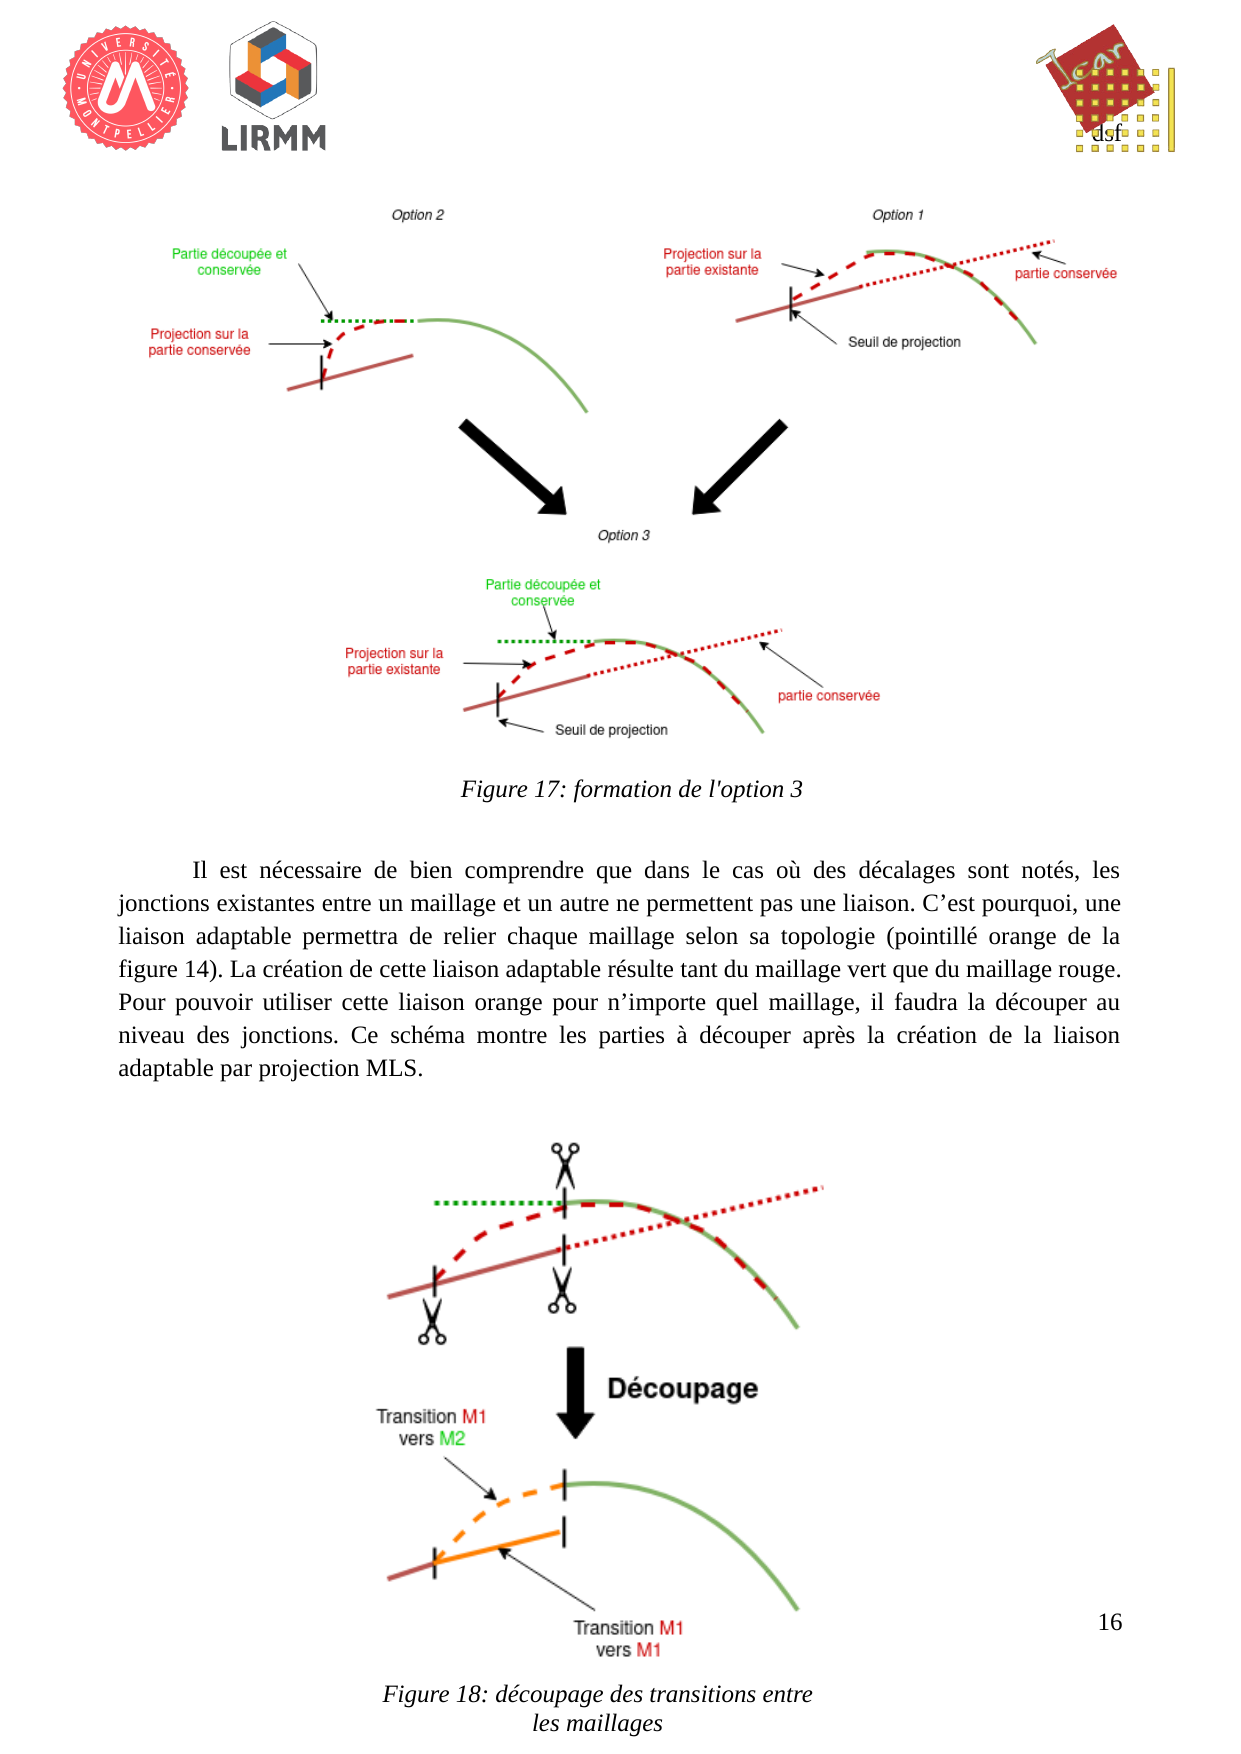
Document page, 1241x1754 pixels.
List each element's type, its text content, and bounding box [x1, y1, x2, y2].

text Il est nécessaire de bien comprendre que dans le cas où des décalages sont notés, les jonctions existantes entre un maillage et un autre ne permettent pas une liaison. C’est pourquoi, une liaison adaptable permettra de relier chaque maillage selon sa topologie (pointillé orange de la figure 14). La création de cette liaison adaptable résulte tant du maillage vert que du maillage rouge. Pour pouvoir utiliser cette liaison orange pour n’importe quel maillage, il faudra la découper au niveau des jonctions. Ce schéma montre les parties à découper après la création de la liaison adaptable par projection MLS. [118, 855, 1122, 1082]
picture [1025, 6, 1177, 154]
picture [57, 13, 201, 156]
picture [203, 16, 343, 155]
text Figure 18: découpage des transitions entre les maillages [371, 1674, 827, 1737]
picture [370, 1141, 827, 1674]
text Figure 17: formation de l'option 3 [131, 774, 1135, 803]
picture [131, 205, 1135, 744]
